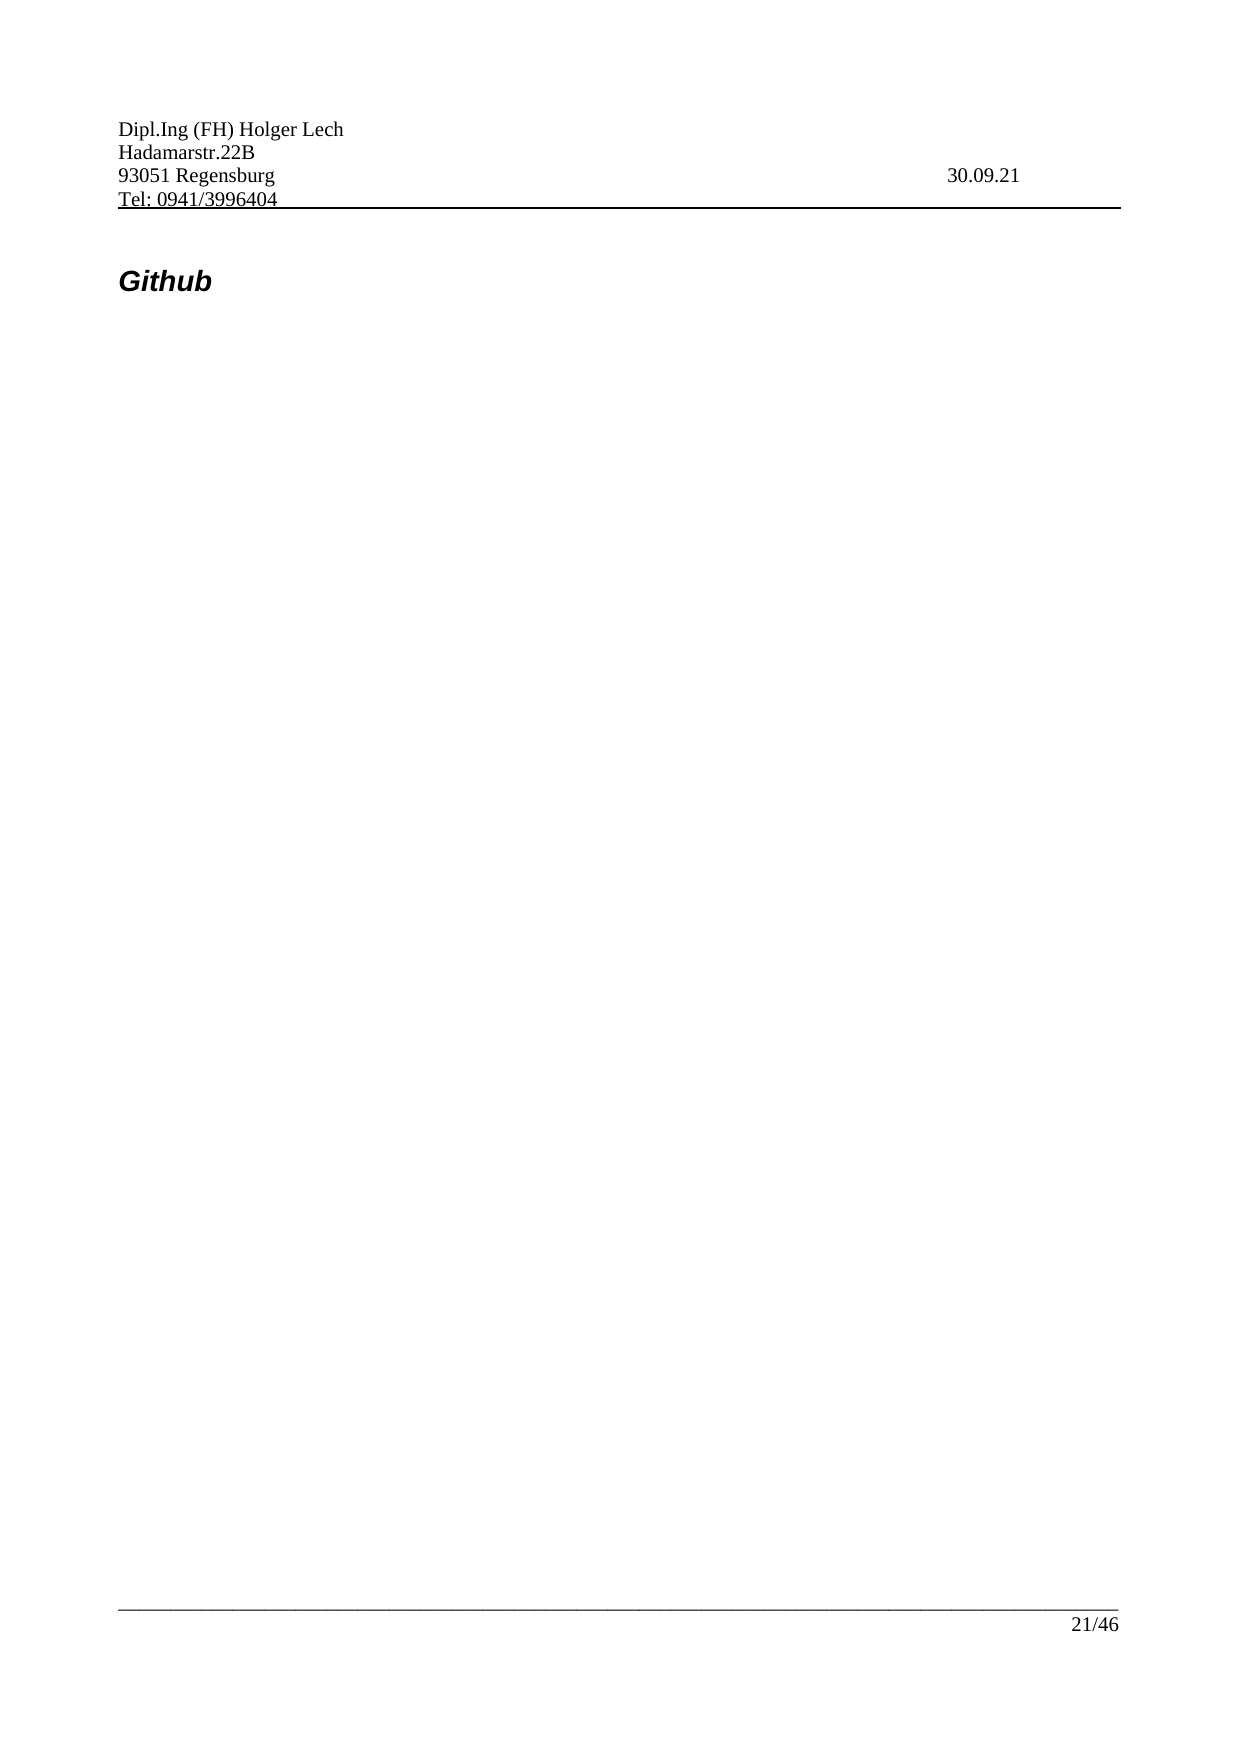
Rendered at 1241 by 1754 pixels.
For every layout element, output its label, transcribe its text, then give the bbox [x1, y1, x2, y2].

subtitle Github [118, 265, 1122, 298]
